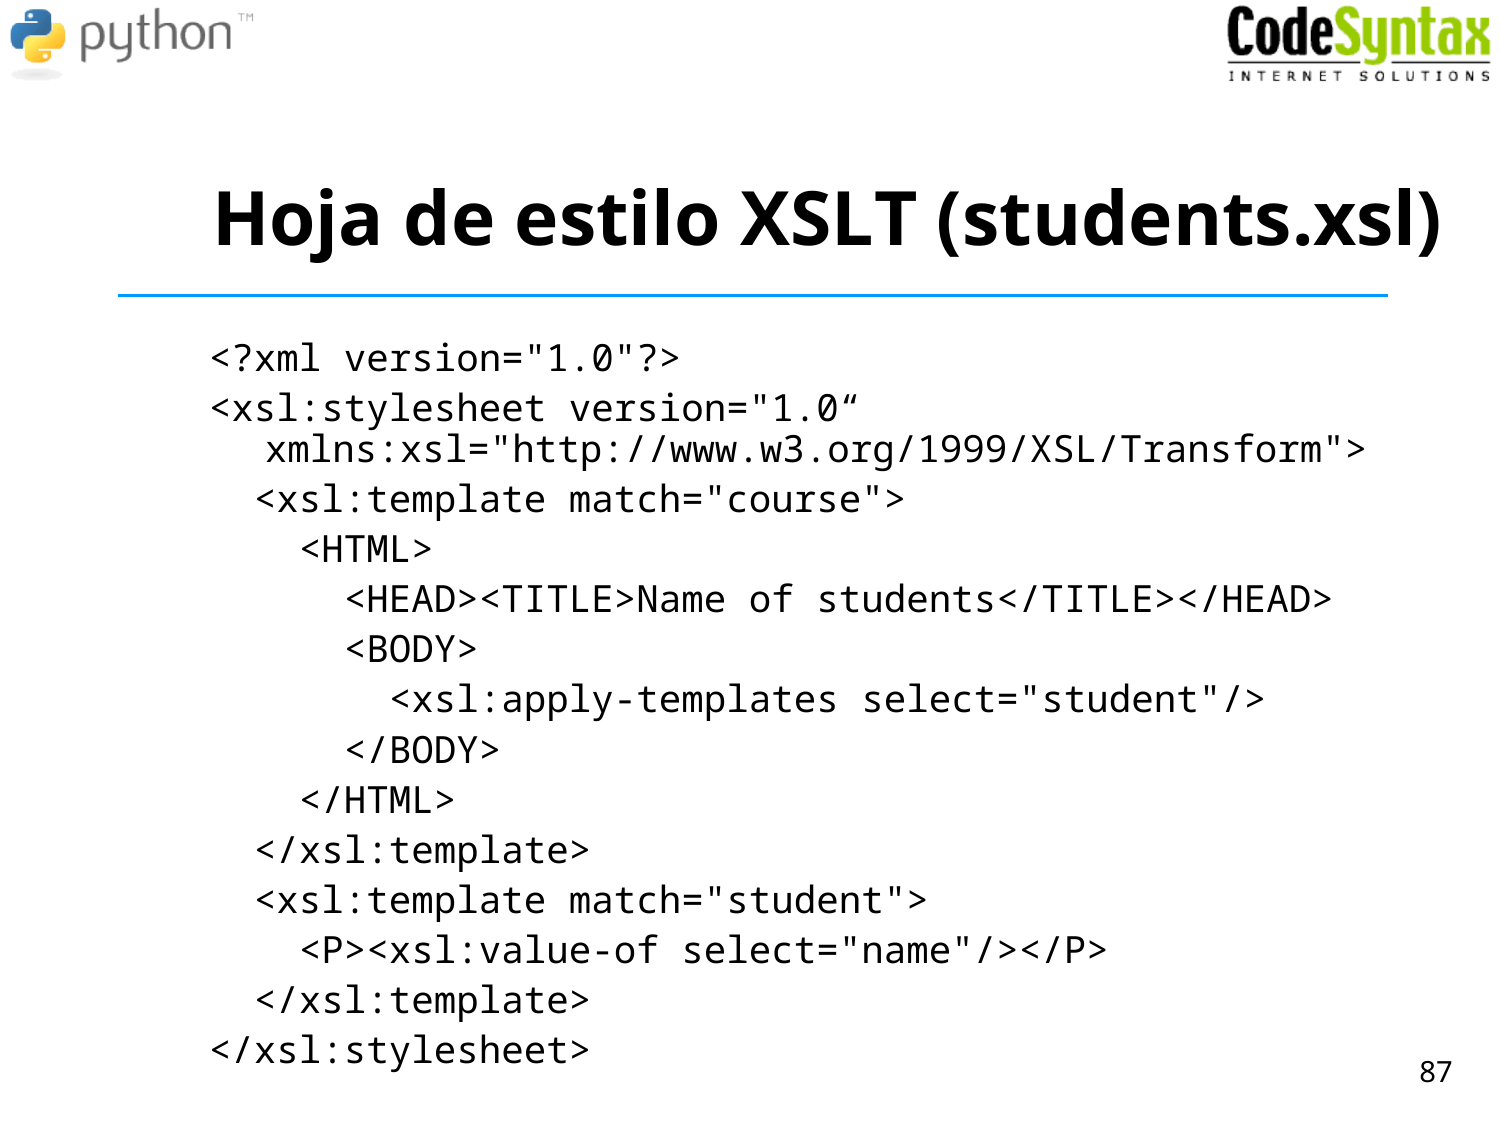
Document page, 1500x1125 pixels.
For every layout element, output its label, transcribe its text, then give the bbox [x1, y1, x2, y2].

picture [1226, 5, 1500, 83]
list <?xml version="1.0"?> <xsl:stylesheet version="1.0“ xmlns:xsl="http://www.w3.org/1999/XSL/Transform"> <xsl:template match="course"> <HTML> <HEAD><TITLE>Name of students</TITLE></HEAD> <BODY> <xsl:apply-templates select="student"/> </BODY> </HTML> </xsl:template> <xsl:template match="student"> <P><xsl:value-of select="name"/></P> </xsl:template> </xsl:stylesheet> [193, 331, 1469, 1007]
title Hoja de estilo XSLT (students.xsl) [188, 31, 1468, 276]
picture [0, 0, 286, 92]
